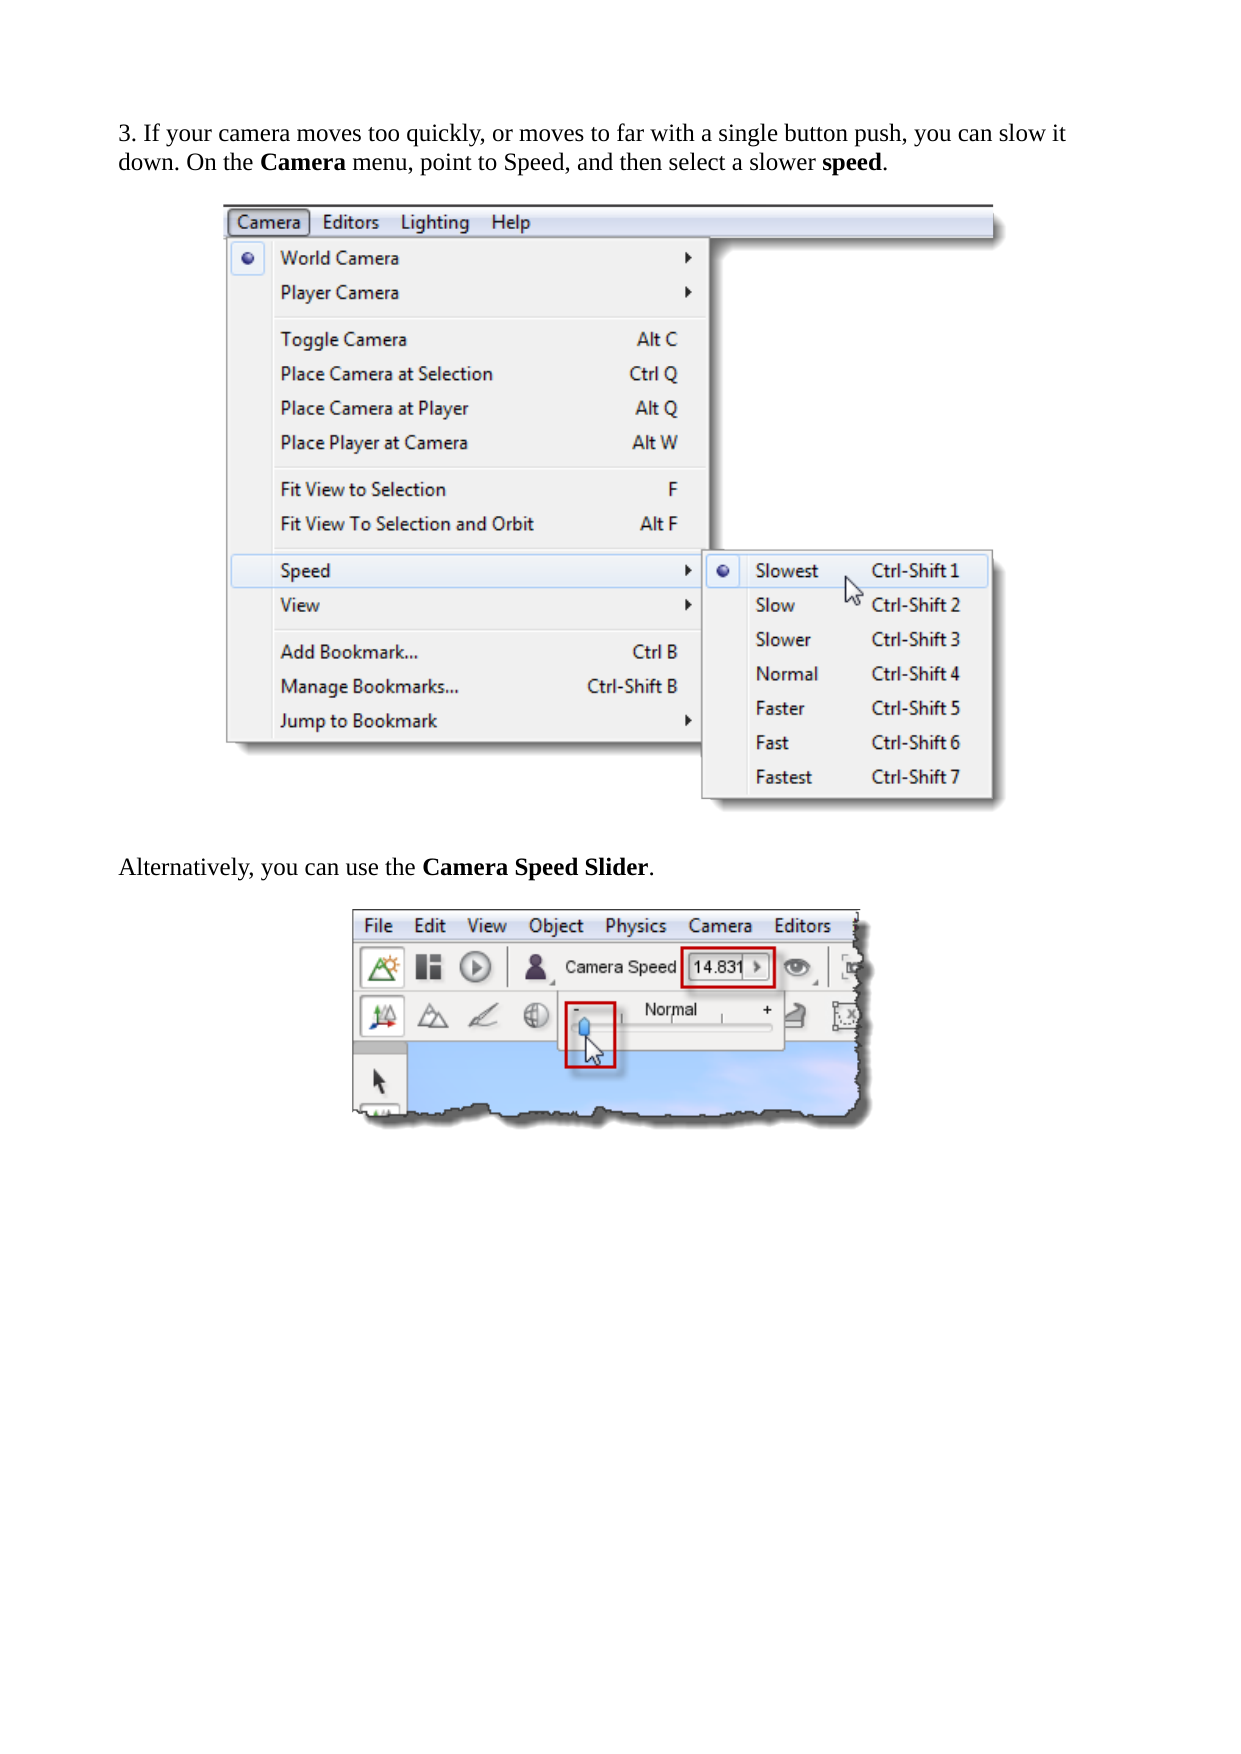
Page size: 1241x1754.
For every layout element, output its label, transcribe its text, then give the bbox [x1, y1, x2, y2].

text 3. If your camera moves too quickly, or moves to far with a single button push, you can slow it down. On the Camera menu, point to Speed, and then select a slower speed. [118, 118, 1122, 176]
text Alternatively, you can use the Camera Speed Slider. [118, 852, 1122, 881]
picture [223, 204, 1017, 823]
picture [352, 909, 888, 1141]
